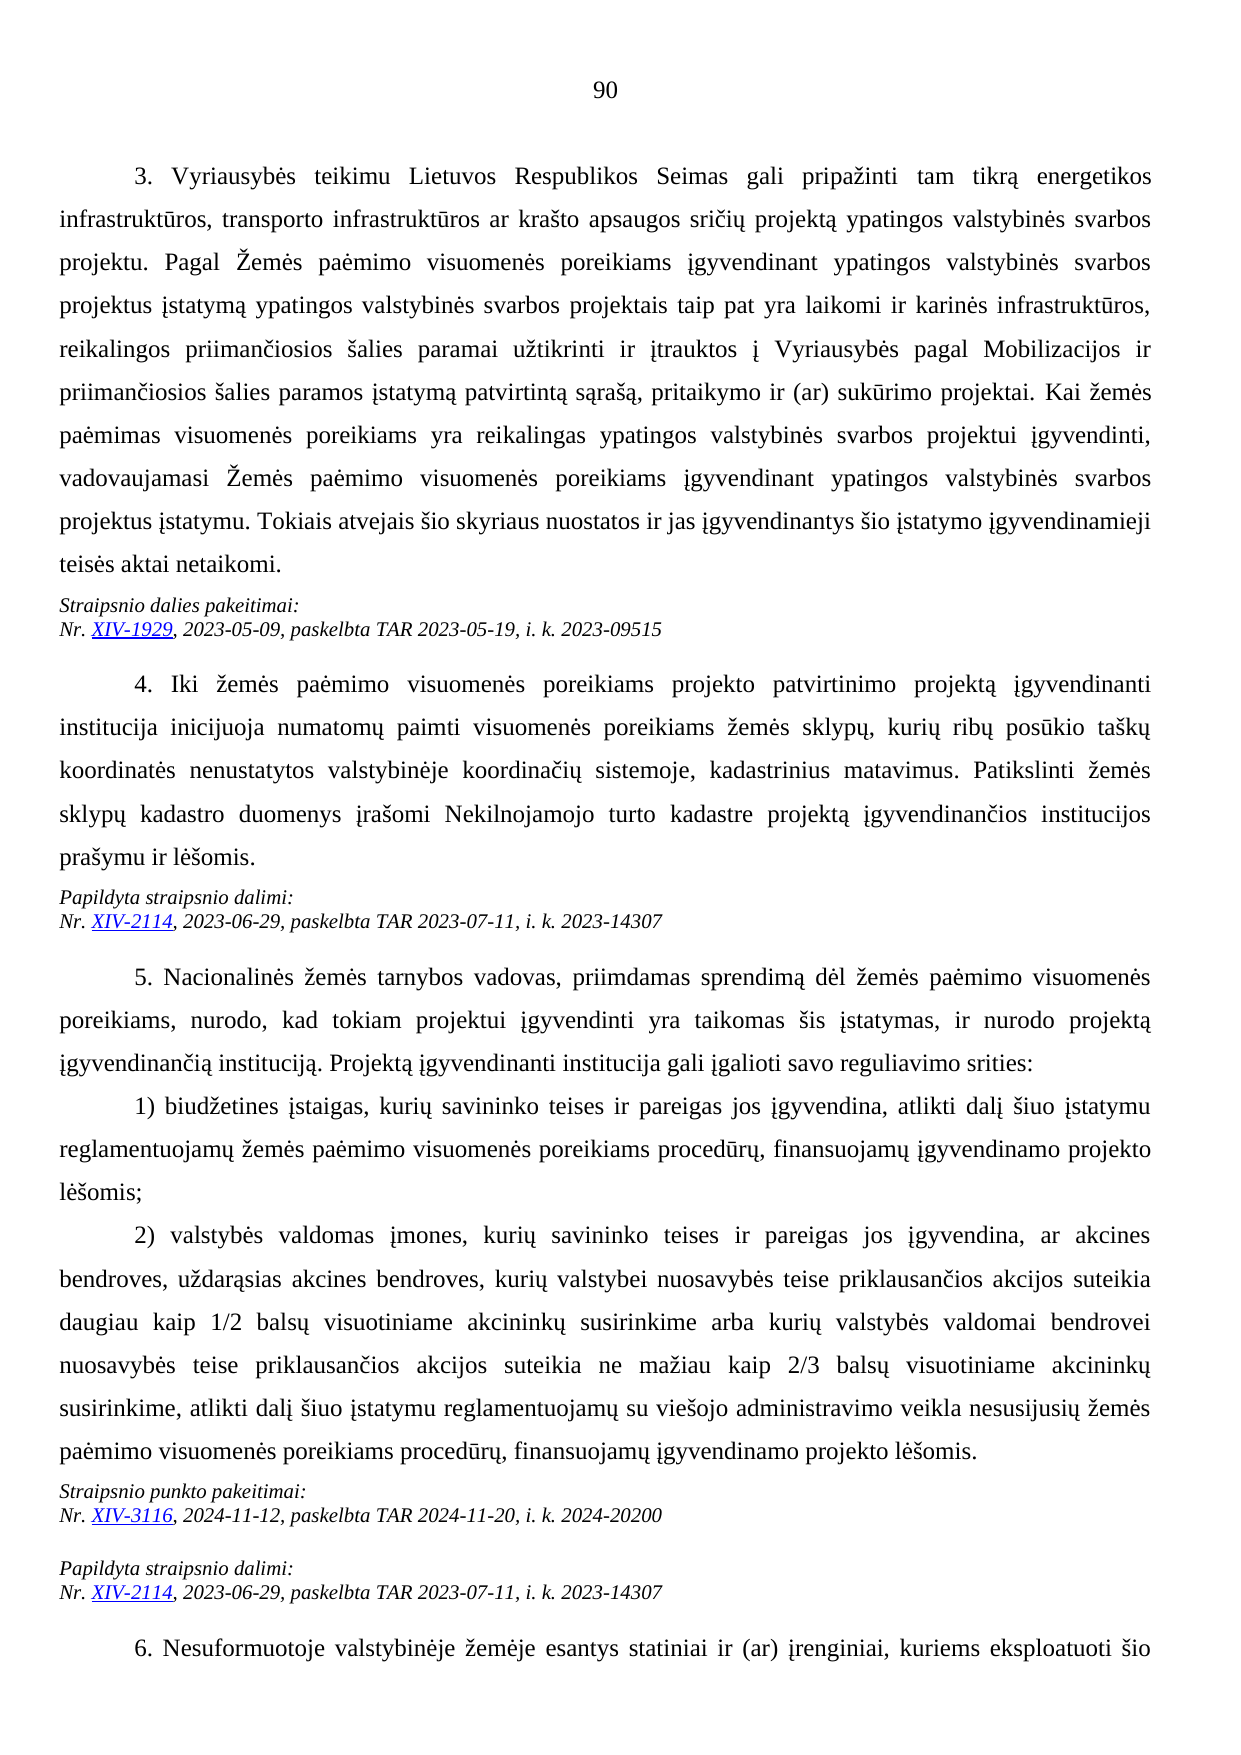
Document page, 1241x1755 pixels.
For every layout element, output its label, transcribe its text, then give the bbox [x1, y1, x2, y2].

text 4. Iki žemės paėmimo visuomenės poreikiams projekto patvirtinimo projektą įgyvendinanti institucija inicijuoja numatomų paimti visuomenės poreikiams žemės sklypų, kurių ribų posūkio taškų koordinatės nenustatytos valstybinėje koordinačių sistemoje, kadastrinius matavimus. Patikslinti žemės sklypų kadastro duomenys įrašomi Nekilnojamojo turto kadastre projektą įgyvendinančios institucijos prašymu ir lėšomis. [59, 669, 1152, 871]
text Straipsnio dalies pakeitimai: [59, 592, 1152, 617]
text 1) biudžetines įstaigas, kurių savininko teises ir pareigas jos įgyvendina, atlikti dalį šiuo įstatymu reglamentuojamų žemės paėmimo visuomenės poreikiams procedūrų, finansuojamų įgyvendinamo projekto lėšomis; [59, 1091, 1152, 1206]
text Straipsnio punkto pakeitimai: [59, 1479, 1152, 1503]
text 3. Vyriausybės teikimu Lietuvos Respublikos Seimas gali pripažinti tam tikrą energetikos infrastruktūros, transporto infrastruktūros ar krašto apsaugos sričių projektą ypatingos valstybinės svarbos projektu. Pagal Žemės paėmimo visuomenės poreikiams įgyvendinant ypatingos valstybinės svarbos projektus įstatymą ypatingos valstybinės svarbos projektais taip pat yra laikomi ir karinės infrastruktūros, reikalingos priimančiosios šalies paramai užtikrinti ir įtrauktos į Vyriausybės pagal Mobilizacijos ir priimančiosios šalies paramos įstatymą patvirtintą sąrašą, pritaikymo ir (ar) sukūrimo projektai. Kai žemės paėmimas visuomenės poreikiams yra reikalingas ypatingos valstybinės svarbos projektui įgyvendinti, vadovaujamasi Žemės paėmimo visuomenės poreikiams įgyvendinant ypatingos valstybinės svarbos projektus įstatymu. Tokiais atvejais šio skyriaus nuostatos ir jas įgyvendinantys šio įstatymo įgyvendinamieji teisės aktai netaikomi. [59, 161, 1152, 578]
text Papildyta straipsnio dalimi: [59, 885, 1152, 909]
text Nr. XIV-2114, 2023-06-29, paskelbta TAR 2023-07-11, i. k. 2023-14307 [59, 1580, 1152, 1604]
text Nr. XIV-2114, 2023-06-29, paskelbta TAR 2023-07-11, i. k. 2023-14307 [59, 909, 1152, 933]
text 2) valstybės valdomas įmones, kurių savininko teises ir pareigas jos įgyvendina, ar akcines bendroves, uždarąsias akcines bendroves, kurių valstybei nuosavybės teise priklausančios akcijos suteikia daugiau kaip 1/2 balsų visuotiniame akcininkų susirinkime arba kurių valstybės valdomai bendrovei nuosavybės teise priklausančios akcijos suteikia ne mažiau kaip 2/3 balsų visuotiniame akcininkų susirinkime, atlikti dalį šiuo įstatymu reglamentuojamų su viešojo administravimo veikla nesusijusių žemės paėmimo visuomenės poreikiams procedūrų, finansuojamų įgyvendinamo projekto lėšomis. [59, 1221, 1152, 1465]
text Nr. XIV-1929, 2023-05-09, paskelbta TAR 2023-05-19, i. k. 2023-09515 [59, 617, 1152, 641]
text Papildyta straipsnio dalimi: [59, 1556, 1152, 1580]
text 5. Nacionalinės žemės tarnybos vadovas, priimdamas sprendimą dėl žemės paėmimo visuomenės poreikiams, nurodo, kad tokiam projektui įgyvendinti yra taikomas šis įstatymas, ir nurodo projektą įgyvendinančią instituciją. Projektą įgyvendinanti institucija gali įgalioti savo reguliavimo srities: [59, 962, 1152, 1077]
text Nr. XIV-3116, 2024-11-12, paskelbta TAR 2024-11-20, i. k. 2024-20200 [59, 1503, 1152, 1527]
text 6. Nesuformuotoje valstybinėje žemėje esantys statiniai ir (ar) įrenginiai, kuriems eksploatuoti šio [59, 1633, 1152, 1662]
